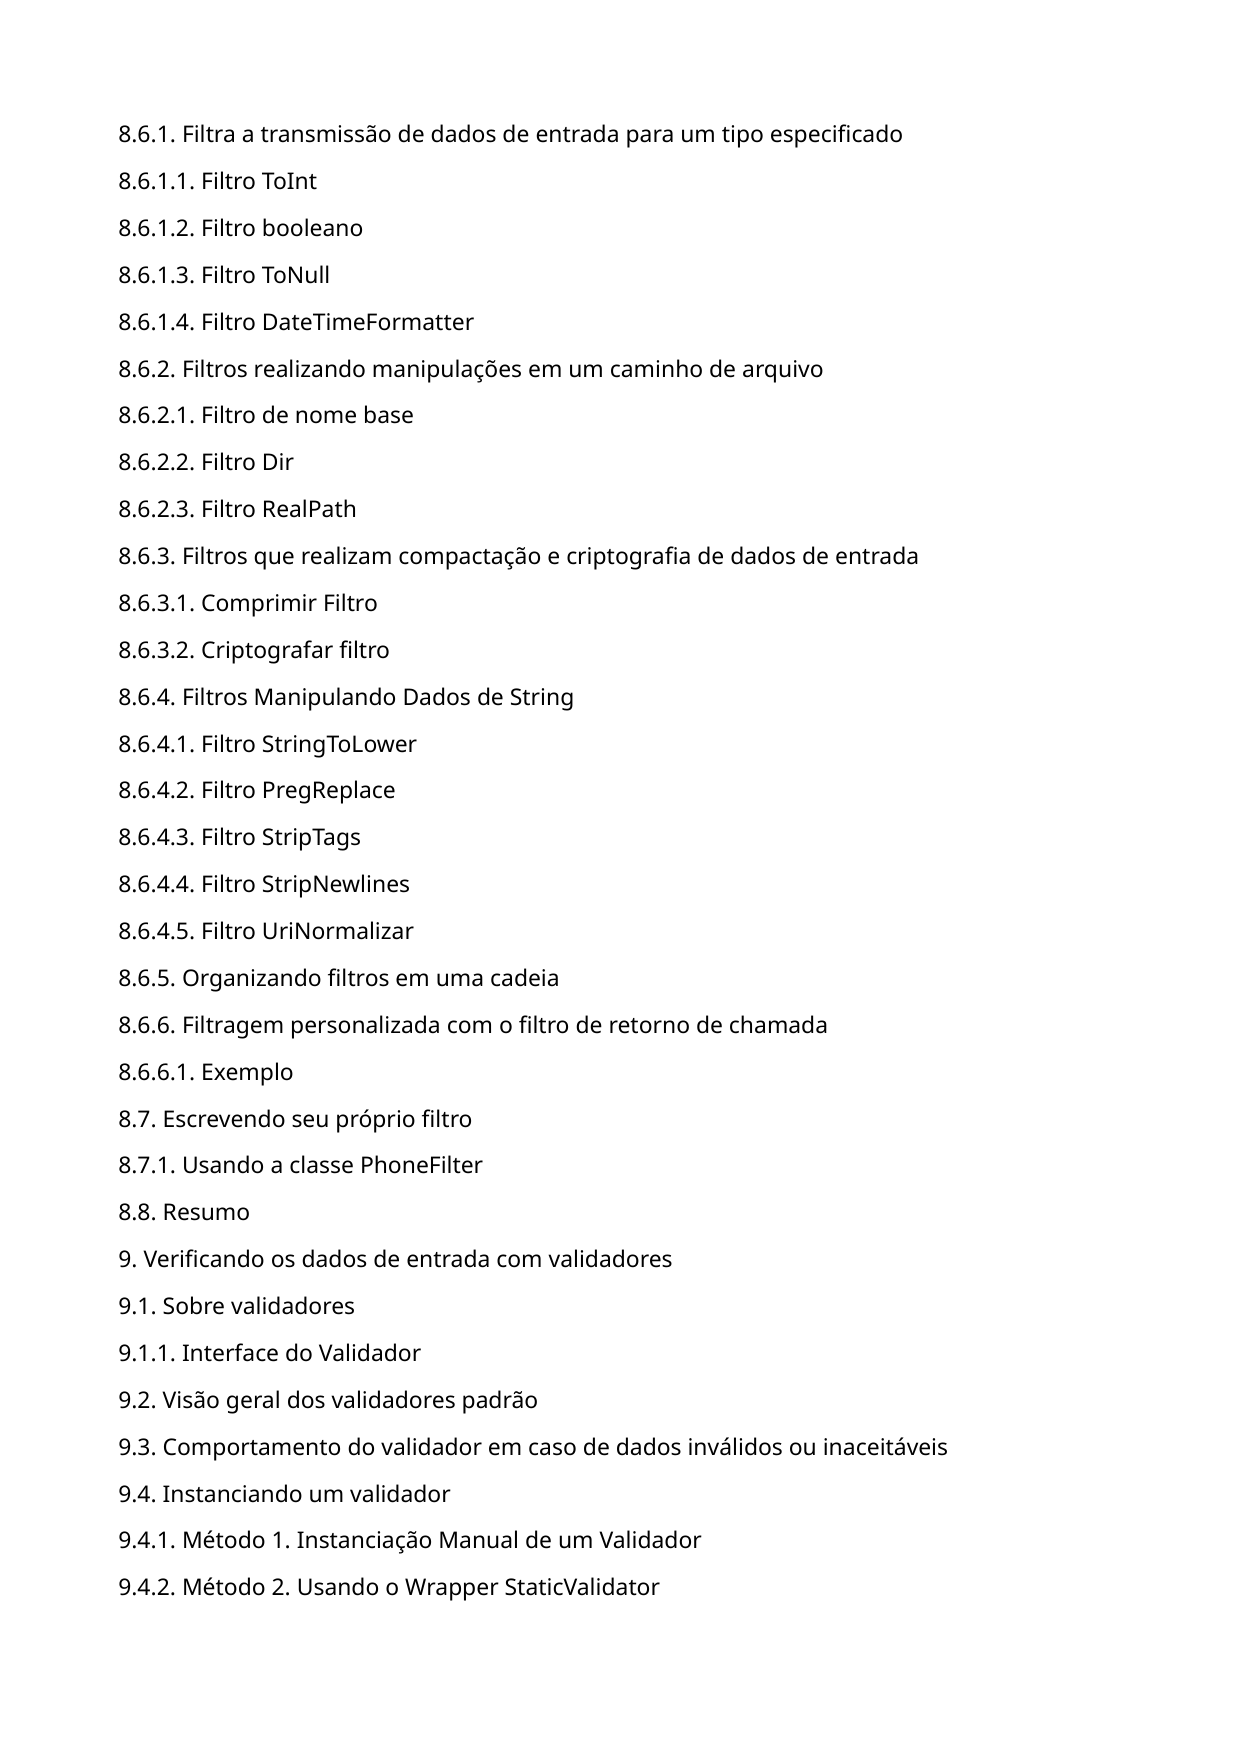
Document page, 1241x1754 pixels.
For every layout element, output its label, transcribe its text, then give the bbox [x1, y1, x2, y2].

text 8.6.4.5. Filtro UriNormalizar [118, 915, 1122, 946]
text 9. Verificando os dados de entrada com validadores [118, 1243, 1122, 1274]
text 8.6.1.4. Filtro DateTimeFormatter [118, 306, 1122, 337]
text 9.4.2. Método 2. Usando o Wrapper StaticValidator [118, 1571, 1122, 1602]
text 8.7.1. Usando a classe PhoneFilter [118, 1149, 1122, 1181]
text 8.6.4.4. Filtro StripNewlines [118, 868, 1122, 899]
text 8.6.1. Filtra a transmissão de dados de entrada para um tipo especificado [118, 118, 1122, 149]
text 9.2. Visão geral dos validadores padrão [118, 1384, 1122, 1415]
text 8.6.1.1. Filtro ToInt [118, 165, 1122, 196]
text 8.6.4. Filtros Manipulando Dados de String [118, 681, 1122, 712]
text 8.6.6. Filtragem personalizada com o filtro de retorno de chamada [118, 1009, 1122, 1040]
text 8.6.4.3. Filtro StripTags [118, 821, 1122, 852]
text 8.7. Escrevendo seu próprio filtro [118, 1102, 1122, 1134]
text 8.6.3. Filtros que realizam compactação e criptografia de dados de entrada [118, 540, 1122, 571]
text 8.6.2.3. Filtro RealPath [118, 493, 1122, 524]
text 8.6.6.1. Exemplo [118, 1056, 1122, 1087]
text 9.4.1. Método 1. Instanciação Manual de um Validador [118, 1524, 1122, 1556]
text 8.6.5. Organizando filtros em uma cadeia [118, 962, 1122, 993]
text 8.6.1.3. Filtro ToNull [118, 259, 1122, 290]
text 8.6.2.1. Filtro de nome base [118, 399, 1122, 431]
text 9.4. Instanciando um validador [118, 1477, 1122, 1509]
text 9.1. Sobre validadores [118, 1290, 1122, 1321]
text 8.6.2.2. Filtro Dir [118, 446, 1122, 477]
text 9.3. Comportamento do validador em caso de dados inválidos ou inaceitáveis [118, 1431, 1122, 1462]
text 8.6.3.1. Comprimir Filtro [118, 587, 1122, 618]
text 8.6.4.1. Filtro StringToLower [118, 727, 1122, 759]
text 8.6.3.2. Criptografar filtro [118, 634, 1122, 665]
text 9.1.1. Interface do Validador [118, 1337, 1122, 1368]
text 8.8. Resumo [118, 1196, 1122, 1227]
text 8.6.2. Filtros realizando manipulações em um caminho de arquivo [118, 352, 1122, 384]
text 8.6.4.2. Filtro PregReplace [118, 774, 1122, 806]
text 8.6.1.2. Filtro booleano [118, 212, 1122, 243]
